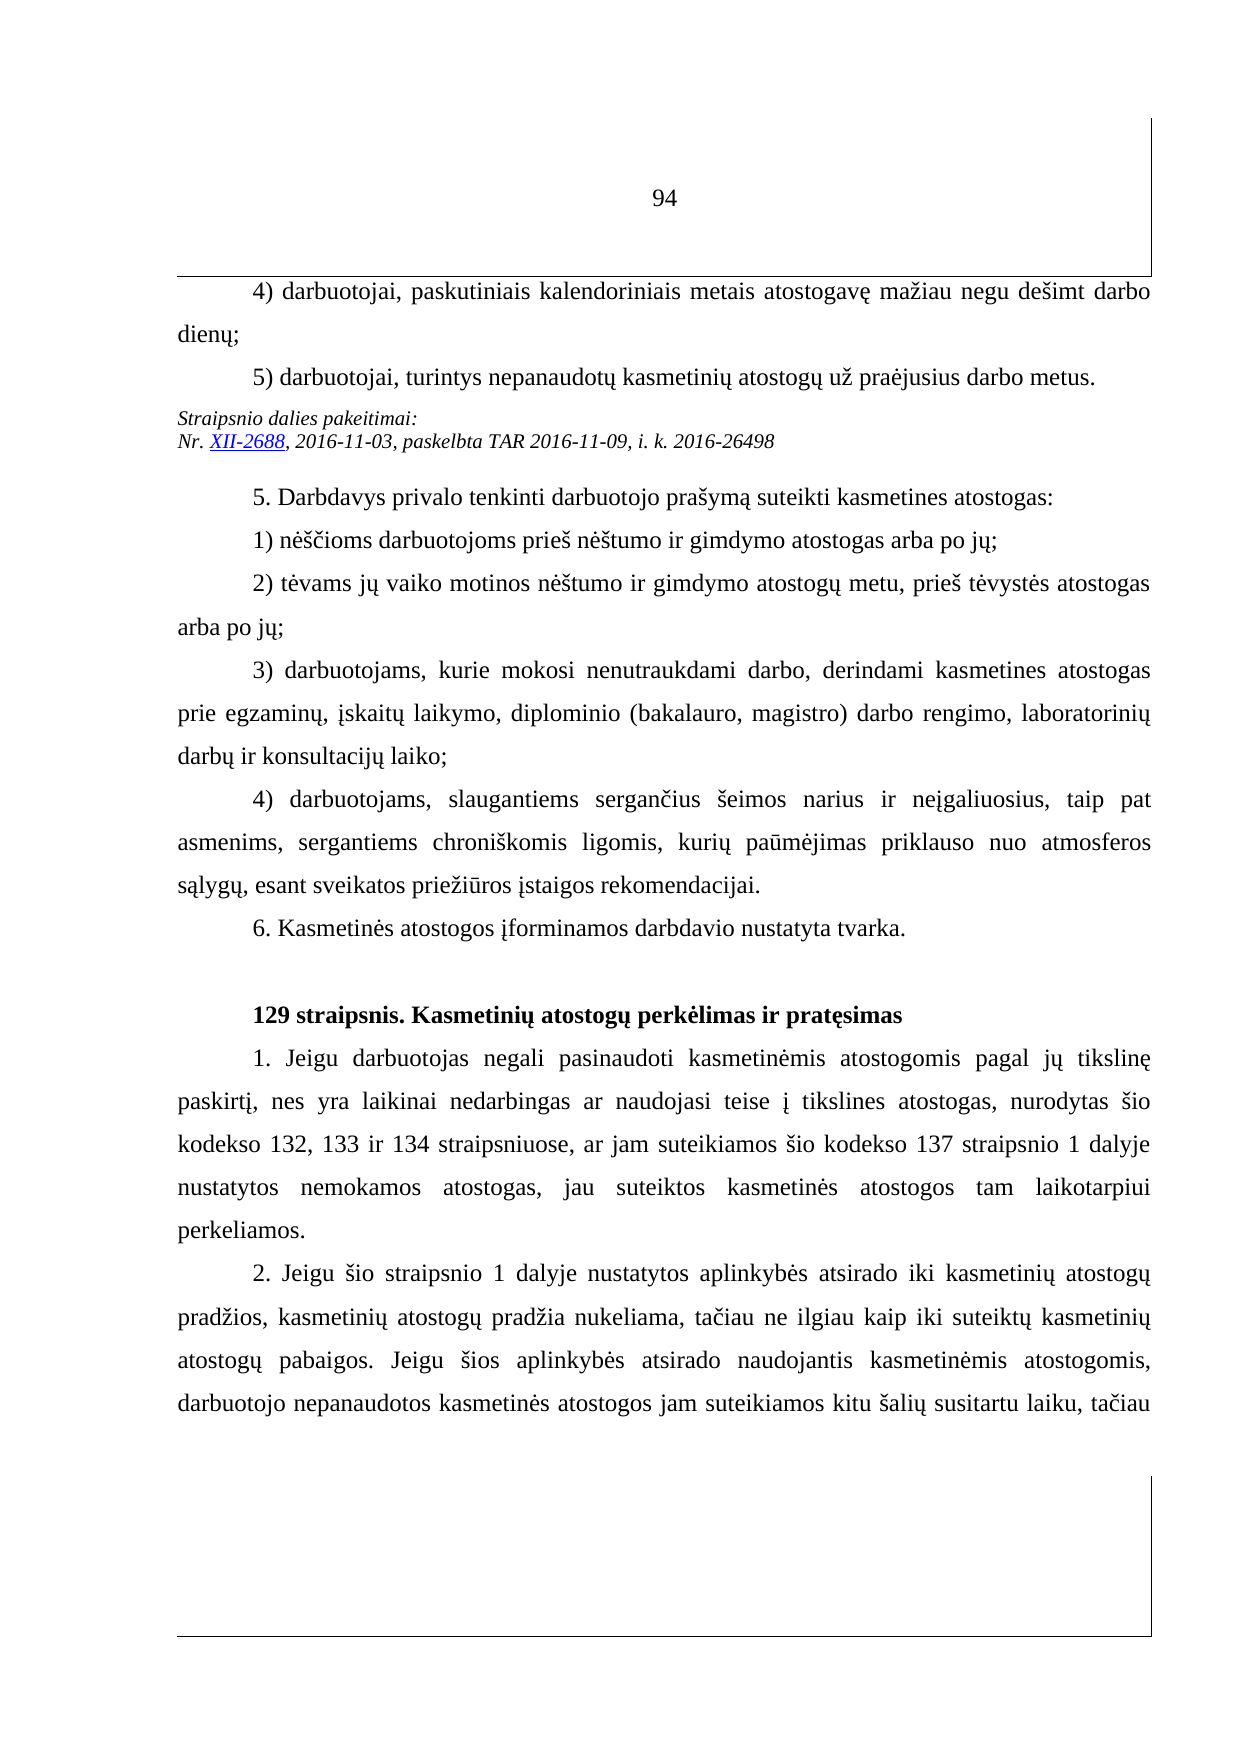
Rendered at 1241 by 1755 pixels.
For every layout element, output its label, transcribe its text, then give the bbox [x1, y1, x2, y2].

text 129 straipsnis. Kasmetinių atostogų perkėlimas ir pratęsimas [177, 1000, 1152, 1028]
text 2) tėvams jų vaiko motinos nėštumo ir gimdymo atostogų metu, prieš tėvystės atostogas arba po jų; [177, 568, 1152, 640]
text 1. Jeigu darbuotojas negali pasinaudoti kasmetinėmis atostogomis pagal jų tikslinę paskirtį, nes yra laikinai nedarbingas ar naudojasi teise į tikslines atostogas, nurodytas šio kodekso 132, 133 ir 134 straipsniuose, ar jam suteikiamos šio kodekso 137 straipsnio 1 dalyje nustatytos nemokamos atostogas, jau suteiktos kasmetinės atostogos tam laikotarpiui perkeliamos. [177, 1043, 1152, 1244]
text Nr. XII-2688, 2016-11-03, paskelbta TAR 2016-11-09, i. k. 2016-26498 [177, 429, 1152, 453]
text 4) darbuotojai, paskutiniais kalendoriniais metais atostogavę mažiau negu dešimt darbo dienų; [177, 276, 1152, 348]
text 2. Jeigu šio straipsnio 1 dalyje nustatytos aplinkybės atsirado iki kasmetinių atostogų pradžios, kasmetinių atostogų pradžia nukeliama, tačiau ne ilgiau kaip iki suteiktų kasmetinių atostogų pabaigos. Jeigu šios aplinkybės atsirado naudojantis kasmetinėmis atostogomis, darbuotojo nepanaudotos kasmetinės atostogos jam suteikiamos kitu šalių susitartu laiku, tačiau [177, 1258, 1152, 1417]
text 5. Darbdavys privalo tenkinti darbuotojo prašymą suteikti kasmetines atostogas: [177, 482, 1152, 511]
text Straipsnio dalies pakeitimai: [177, 405, 1152, 429]
text 3) darbuotojams, kurie mokosi nenutraukdami darbo, derindami kasmetines atostogas prie egzaminų, įskaitų laikymo, diplominio (bakalauro, magistro) darbo rengimo, laboratorinių darbų ir konsultacijų laiko; [177, 655, 1152, 770]
text 6. Kasmetinės atostogos įforminamos darbdavio nustatyta tvarka. [177, 913, 1152, 942]
text 4) darbuotojams, slaugantiems sergančius šeimos narius ir neįgaliuosius, taip pat asmenims, sergantiems chroniškomis ligomis, kurių paūmėjimas priklauso nuo atmosferos sąlygų, esant sveikatos priežiūros įstaigos rekomendacijai. [177, 784, 1152, 899]
text 1) nėščioms darbuotojoms prieš nėštumo ir gimdymo atostogas arba po jų; [177, 525, 1152, 554]
text 5) darbuotojai, turintys nepanaudotų kasmetinių atostogų už praėjusius darbo metus. [177, 362, 1152, 391]
